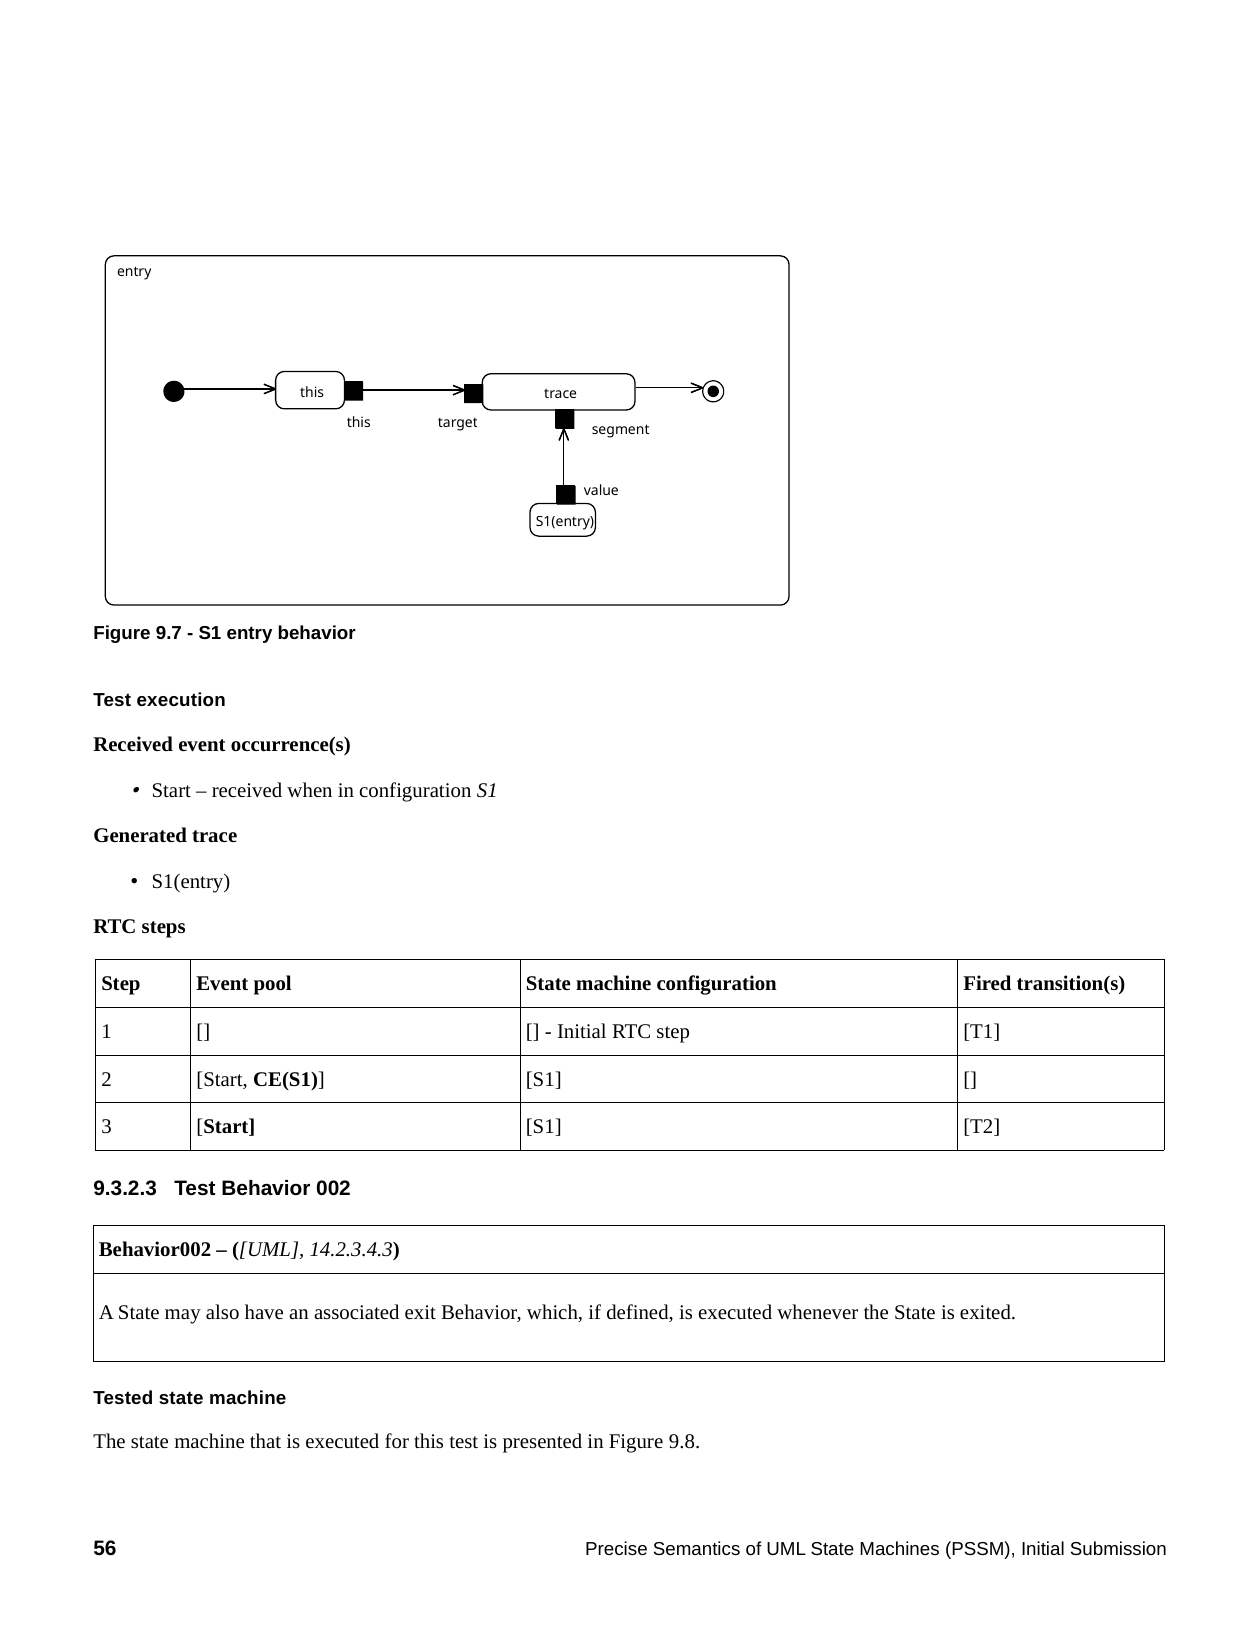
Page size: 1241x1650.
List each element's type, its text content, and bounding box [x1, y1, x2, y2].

table_header Fired transition(s) [958, 960, 1164, 1007]
table_cell 3 [96, 1103, 190, 1150]
text The state machine that is executed for this test is presented in Figure 9.8. [93, 1429, 1164, 1453]
table_cell 1 [96, 1008, 190, 1054]
table_cell [] [191, 1008, 520, 1054]
subtitle Tested state machine [93, 1387, 1164, 1408]
subtitle Test execution [93, 689, 1164, 711]
text RTC steps [93, 914, 1164, 938]
subtitle Test Behavior 002 [93, 1175, 1164, 1200]
table_cell 2 [96, 1056, 190, 1102]
text Figure 9.7 - S1 entry behavior [93, 243, 924, 643]
text Generated trace [93, 823, 1164, 847]
table_cell [Start, CE(S1)] [191, 1056, 520, 1102]
table_header State machine configuration [521, 960, 957, 1007]
table_cell [T1] [958, 1008, 1164, 1054]
table_header Step [96, 960, 190, 1007]
table_header Event pool [191, 960, 520, 1007]
table_cell [] - Initial RTC step [521, 1008, 957, 1054]
table_cell [S1] [521, 1103, 957, 1150]
table_cell [T2] [958, 1103, 1164, 1150]
table_cell A State may also have an associated exit Behavior, which, if defined, is executed whenever the State is exited. [94, 1274, 1164, 1361]
text Received event occurrence(s) [93, 732, 1164, 756]
table_cell [] [958, 1056, 1164, 1102]
table_header Behavior002 – ([UML], 14.2.3.4.3) [94, 1226, 1164, 1273]
table_cell [Start] [191, 1103, 520, 1150]
table_cell [S1] [521, 1056, 957, 1102]
list Start – received when in configuration S1 [131, 777, 1164, 802]
list S1(entry) [131, 868, 1164, 893]
